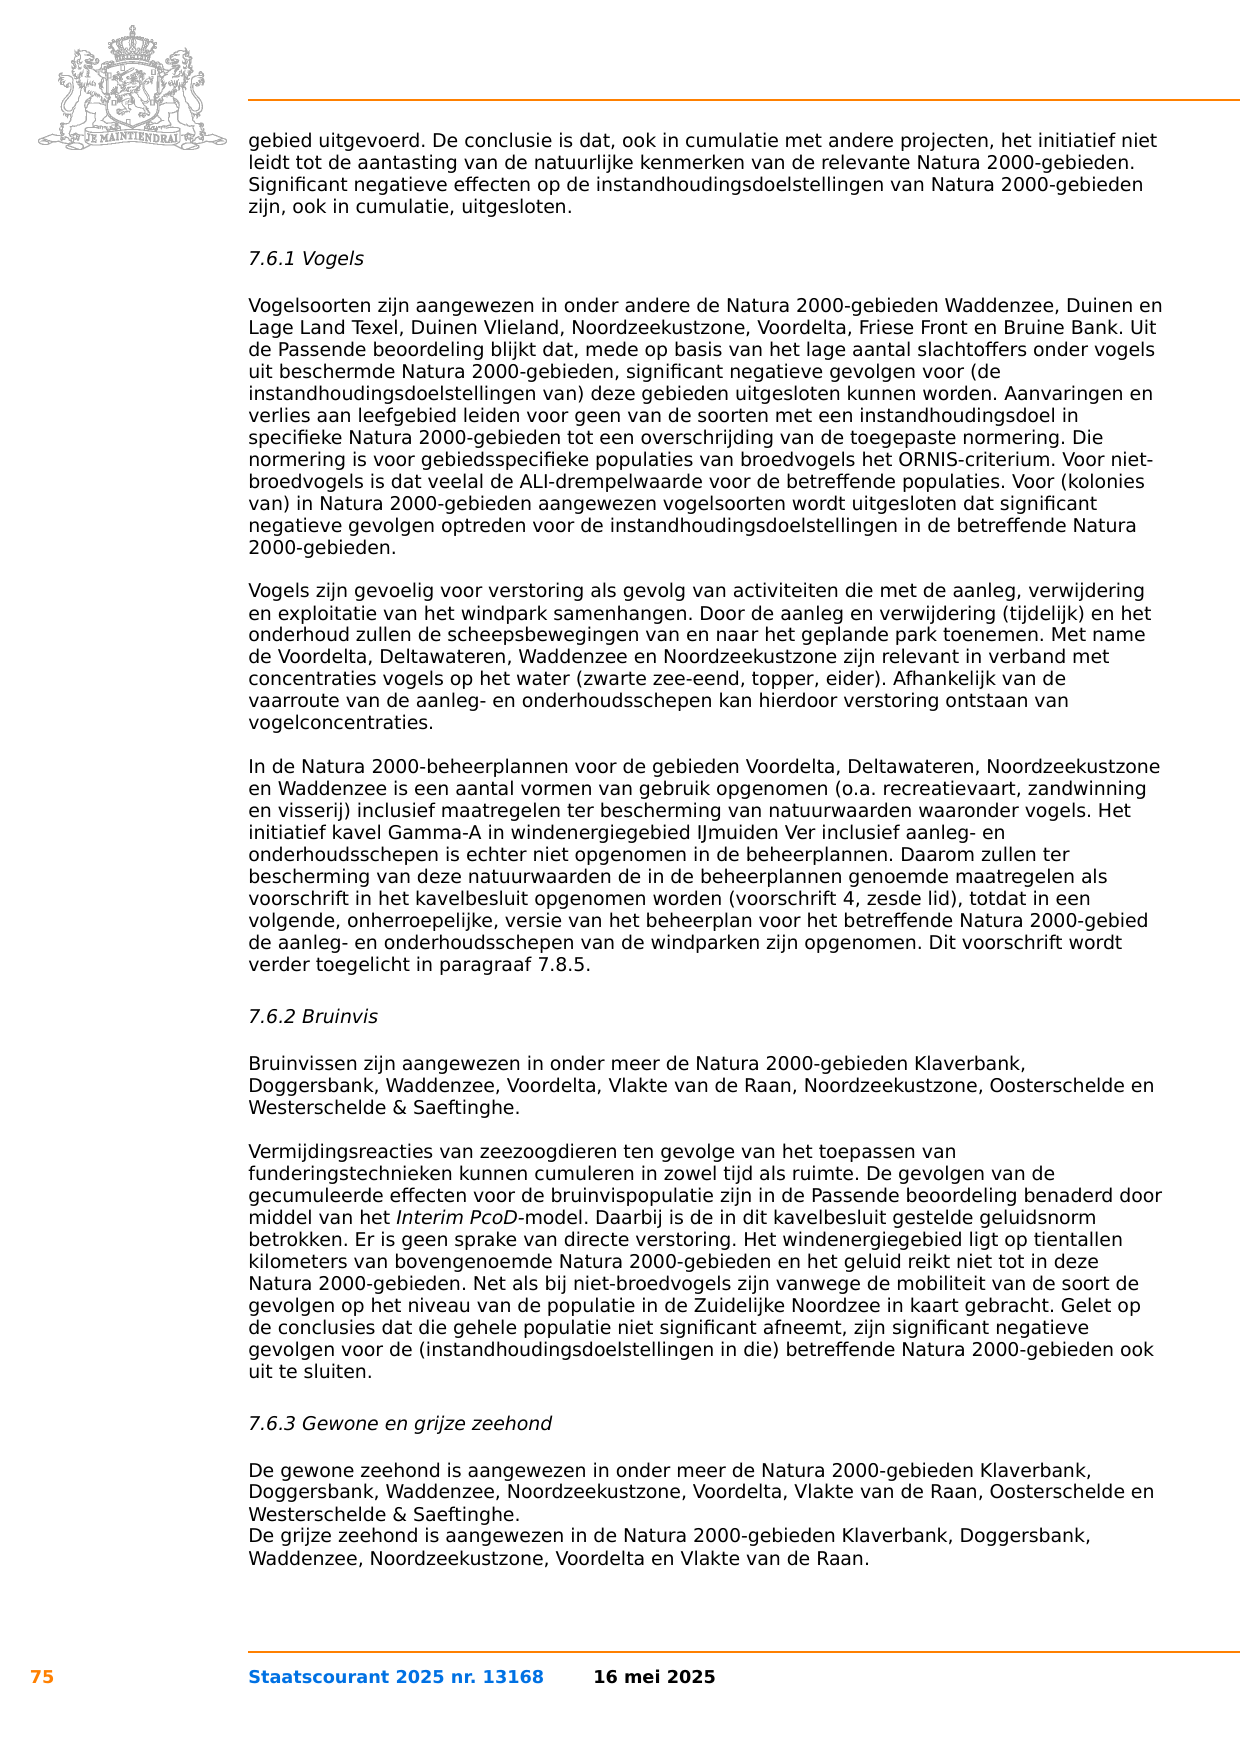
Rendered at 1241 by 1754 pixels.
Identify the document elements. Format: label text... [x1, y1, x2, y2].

text Bruinvissen zijn aangewezen in onder meer de Natura 2000-gebieden Klaverbank, Doggersbank, Waddenzee, Voordelta, Vlakte van de Raan, Noordzeekustzone, Oosterschelde en Westerschelde & Saeftinghe. [248, 1053, 1163, 1119]
subtitle 7.6.2 Bruinvis [248, 1006, 1163, 1028]
subtitle 7.6.1 Vogels [248, 248, 1163, 270]
picture [38, 25, 227, 150]
text De gewone zeehond is aangewezen in onder meer de Natura 2000-gebieden Klaverbank, Doggersbank, Waddenzee, Noordzeekustzone, Voordelta, Vlakte van de Raan, Oosterschelde en Westerschelde & Saeftinghe. [248, 1459, 1163, 1525]
text Vogels zijn gevoelig voor verstoring als gevolg van activiteiten die met de aanleg, verwijdering en exploitatie van het windpark samenhangen. Door de aanleg en verwijdering (tijdelijk) en het onderhoud zullen de scheepsbewegingen van en naar het geplande park toenemen. Met name de Voordelta, Deltawateren, Waddenzee en Noordzeekustzone zijn relevant in verband met concentraties vogels op het water (zwarte zee-eend, topper, eider). Afhankelijk van de vaarroute van de aanleg- en onderhoudsschepen kan hierdoor verstoring ontstaan van vogelconcentraties. [248, 580, 1163, 734]
subtitle 7.6.3 Gewone en grijze zeehond [248, 1412, 1163, 1434]
text gebied uitgevoerd. De conclusie is dat, ook in cumulatie met andere projecten, het initiatief niet leidt tot de aantasting van de natuurlijke kenmerken van de relevante Natura 2000-gebieden. Significant negatieve effecten op de instandhoudingsdoelstellingen van Natura 2000-gebieden zijn, ook in cumulatie, uitgesloten. [248, 130, 1163, 218]
text De grijze zeehond is aangewezen in de Natura 2000-gebieden Klaverbank, Doggersbank, Waddenzee, Noordzeekustzone, Voordelta en Vlakte van de Raan. [248, 1525, 1163, 1569]
text Vermijdingsreacties van zeezoogdieren ten gevolge van het toepassen van funderingstechnieken kunnen cumuleren in zowel tijd als ruimte. De gevolgen van de gecumuleerde effecten voor de bruinvispopulatie zijn in de Passende beoordeling benaderd door middel van het Interim PcoD-model. Daarbij is de in dit kavelbesluit gestelde geluidsnorm betrokken. Er is geen sprake van directe verstoring. Het windenergiegebied ligt op tientallen kilometers van bovengenoemde Natura 2000-gebieden en het geluid reikt niet tot in deze Natura 2000-gebieden. Net als bij niet-broedvogels zijn vanwege de mobiliteit van de soort de gevolgen op het niveau van de populatie in de Zuidelijke Noordzee in kaart gebracht. Gelet op de conclusies dat die gehele populatie niet significant afneemt, zijn significant negatieve gevolgen voor de (instandhoudingsdoelstellingen in die) betreffende Natura 2000-gebieden ook uit te sluiten. [248, 1141, 1163, 1382]
text In de Natura 2000-beheerplannen voor de gebieden Voordelta, Deltawateren, Noordzeekustzone en Waddenzee is een aantal vormen van gebruik opgenomen (o.a. recreatievaart, zandwinning en visserij) inclusief maatregelen ter bescherming van natuurwaarden waaronder vogels. Het initiatief kavel Gamma-A in windenergiegebied IJmuiden Ver inclusief aanleg- en onderhoudsschepen is echter niet opgenomen in de beheerplannen. Daarom zullen ter bescherming van deze natuurwaarden de in de beheerplannen genoemde maatregelen als voorschrift in het kavelbesluit opgenomen worden (voorschrift 4, zesde lid), totdat in een volgende, onherroepelijke, versie van het beheerplan voor het betreffende Natura 2000-gebied de aanleg- en onderhoudsschepen van de windparken zijn opgenomen. Dit voorschrift wordt verder toegelicht in paragraaf 7.8.5. [248, 756, 1163, 976]
text Vogelsoorten zijn aangewezen in onder andere de Natura 2000-gebieden Waddenzee, Duinen en Lage Land Texel, Duinen Vlieland, Noordzeekustzone, Voordelta, Friese Front en Bruine Bank. Uit de Passende beoordeling blijkt dat, mede op basis van het lage aantal slachtoffers onder vogels uit beschermde Natura 2000-gebieden, significant negatieve gevolgen voor (de instandhoudingsdoelstellingen van) deze gebieden uitgesloten kunnen worden. Aanvaringen en verlies aan leefgebied leiden voor geen van de soorten met een instandhoudingsdoel in specifieke Natura 2000-gebieden tot een overschrijding van de toegepaste normering. Die normering is voor gebiedsspecifieke populaties van broedvogels het ORNIS-criterium. Voor niet-broedvogels is dat veelal de ALI-drempelwaarde voor de betreffende populaties. Voor (kolonies van) in Natura 2000-gebieden aangewezen vogelsoorten wordt uitgesloten dat significant negatieve gevolgen optreden voor de instandhoudingsdoelstellingen in de betreffende Natura 2000-gebieden. [248, 295, 1163, 558]
